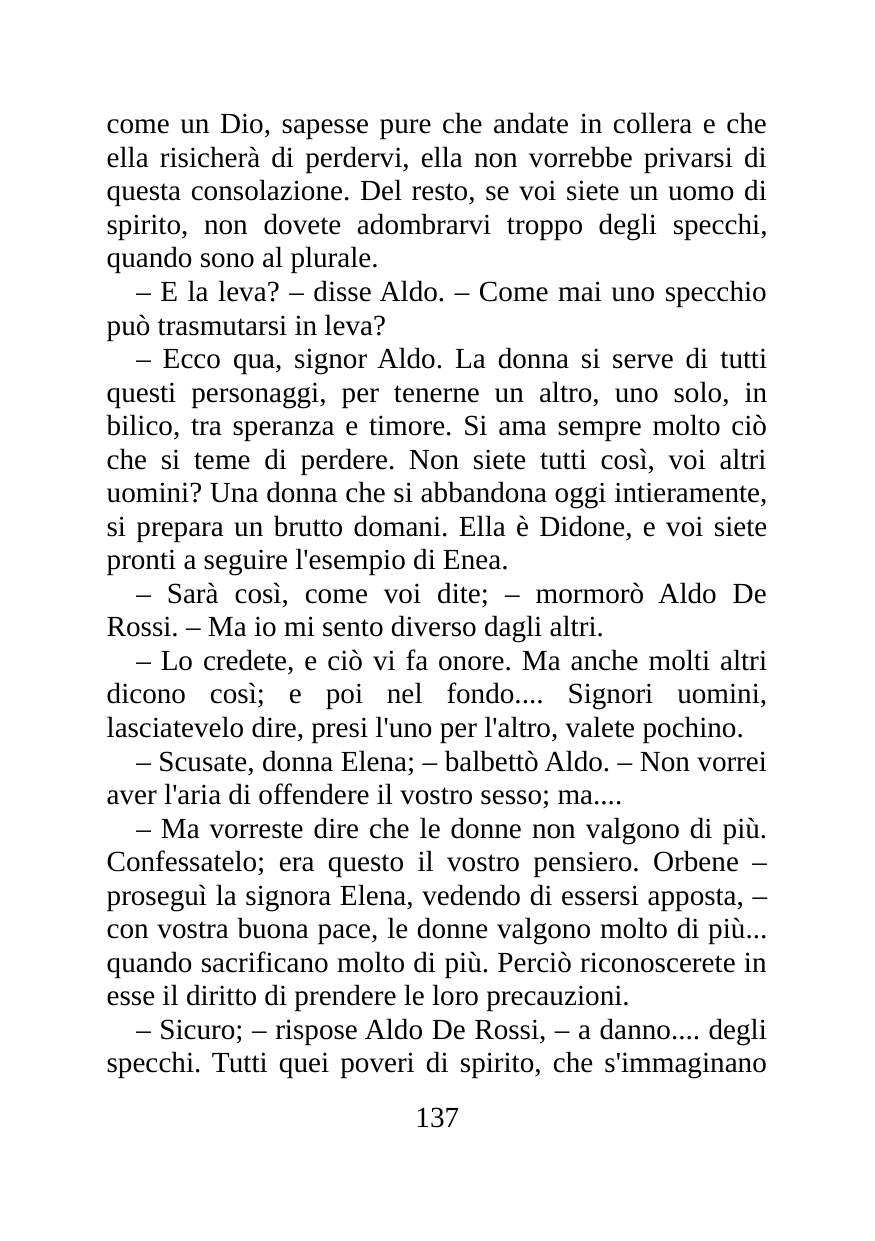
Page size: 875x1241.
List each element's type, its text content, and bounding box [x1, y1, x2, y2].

text ‒ Ecco qua, signor Aldo. La donna si serve di tutti questi personaggi, per tenerne un altro, uno solo, in bilico, tra speranza e timore. Si ama sempre molto ciò che si teme di perdere. Non siete tutti così, voi altri uomini? Una donna che si abbandona oggi intieramente, si prepara un brutto domani. Ella è Didone, e voi siete pronti a seguire l'esempio di Enea. [106, 341, 768, 576]
text ‒ E la leva? ‒ disse Aldo. ‒ Come mai uno specchio può trasmutarsi in leva? [106, 274, 768, 341]
text ‒ Lo credete, e ciò vi fa onore. Ma anche molti altri dicono così; e poi nel fondo.... Signori uomini, lasciatevelo dire, presi l'uno per l'altro, valete pochino. [106, 643, 768, 744]
text come un Dio, sapesse pure che andate in collera e che ella risicherà di perdervi, ella non vorrebbe privarsi di questa consolazione. Del resto, se voi siete un uomo di spirito, non dovete adombrarvi troppo degli specchi, quando sono al plurale. [106, 106, 768, 274]
text ‒ Scusate, donna Elena; ‒ balbettò Aldo. ‒ Non vorrei aver l'aria di offendere il vostro sesso; ma.... [106, 744, 768, 811]
text ‒ Sarà così, come voi dite; ‒ mormorò Aldo De Rossi. ‒ Ma io mi sento diverso dagli altri. [106, 576, 768, 643]
text ‒ Sicuro; ‒ rispose Aldo De Rossi, ‒ a danno.... degli specchi. Tutti quei poveri di spirito, che s'immaginano [106, 1012, 768, 1079]
text ‒ Ma vorreste dire che le donne non valgono di più. Confessatelo; era questo il vostro pensiero. Orbene ‒ proseguì la signora Elena, vedendo di essersi apposta, ‒ con vostra buona pace, le donne valgono molto di più... quando sacrificano molto di più. Perciò riconoscerete in esse il diritto di prendere le loro precauzioni. [106, 811, 768, 1012]
